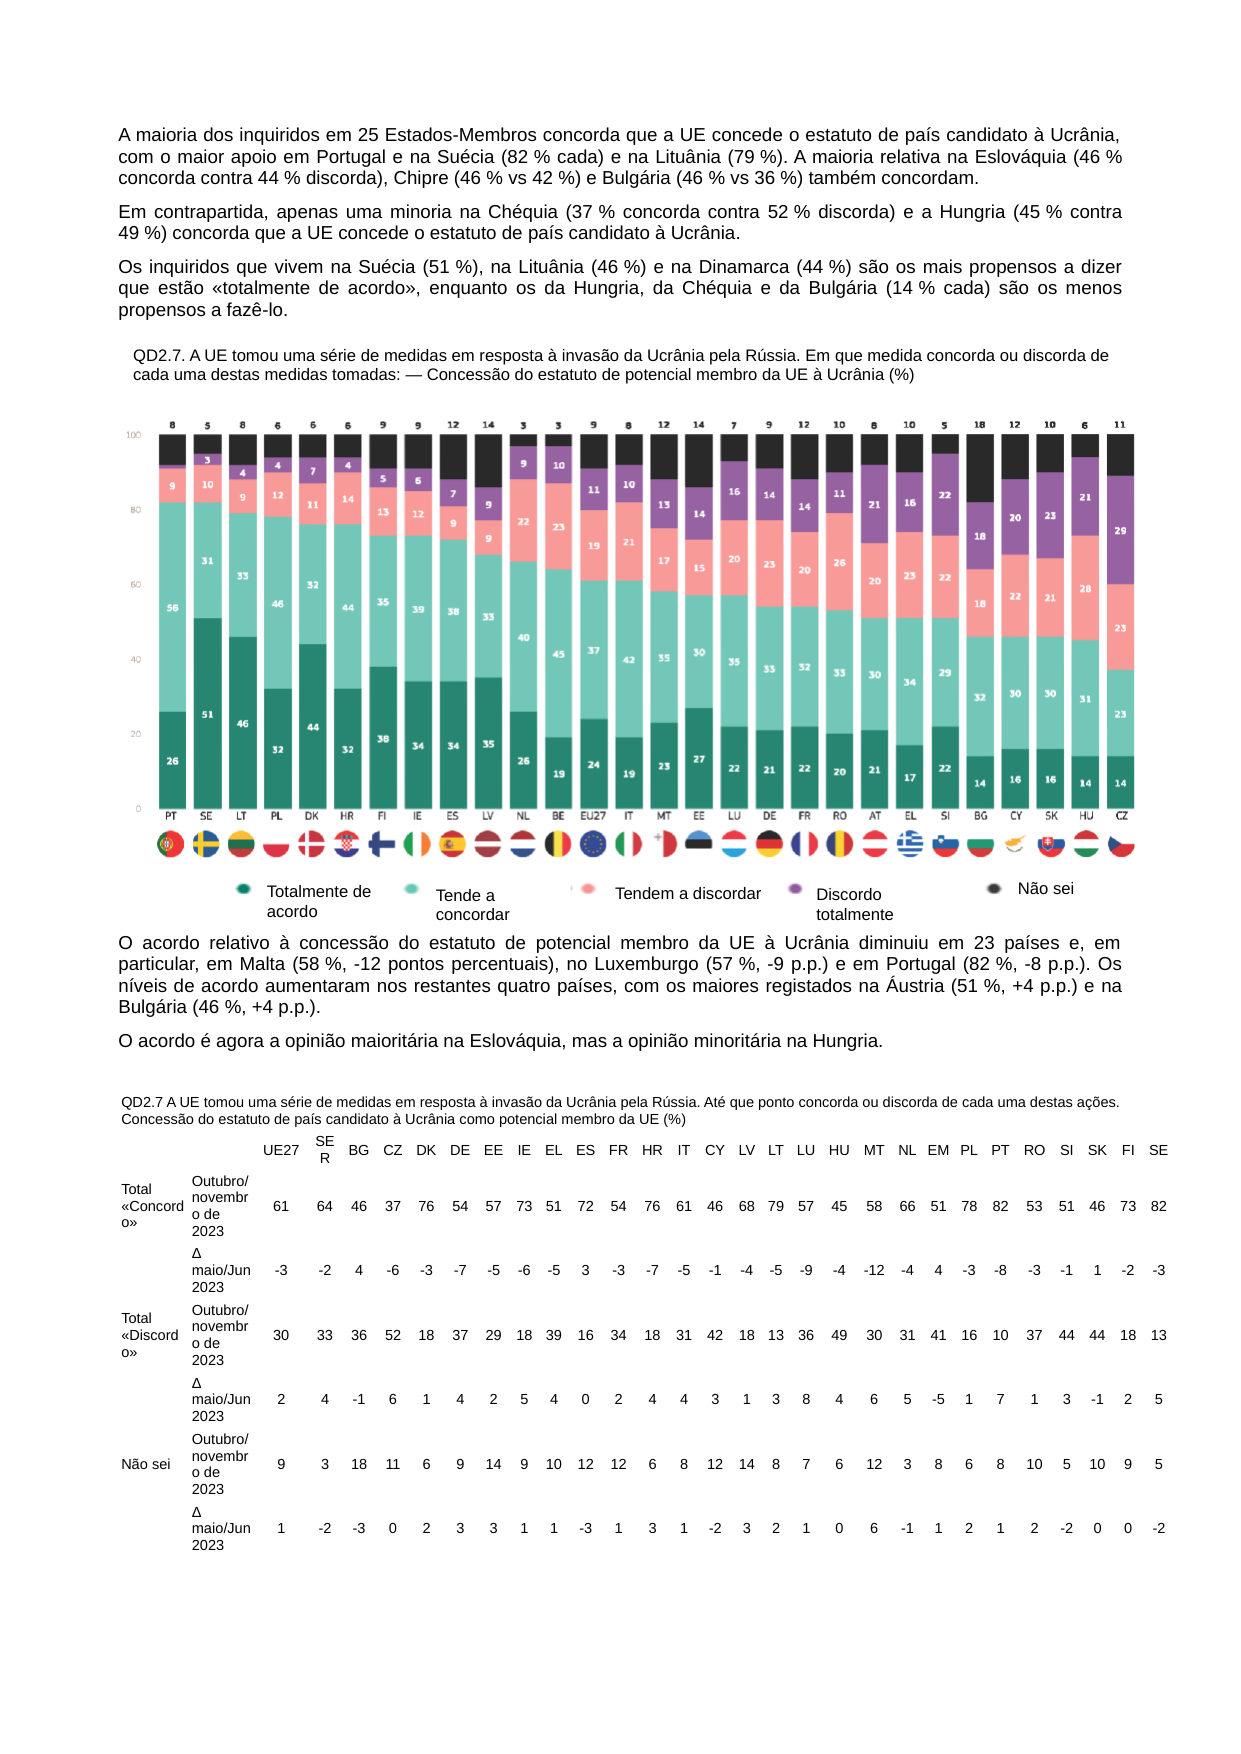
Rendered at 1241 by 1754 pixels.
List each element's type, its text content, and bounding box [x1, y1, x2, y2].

table_cell -5 [923, 1371, 954, 1427]
table_cell EE [477, 1130, 510, 1169]
table_cell 6 [376, 1371, 409, 1427]
table_cell -4 [892, 1242, 923, 1298]
table_cell [189, 1130, 254, 1169]
table_cell -1 [1081, 1371, 1114, 1427]
table_cell -12 [856, 1242, 892, 1298]
table_cell CY [698, 1130, 732, 1169]
table_cell 12 [856, 1428, 892, 1500]
table_cell -5 [670, 1242, 698, 1298]
table_cell Outubro/novembro de 2023 [189, 1169, 254, 1242]
table_cell 39 [538, 1299, 569, 1371]
table_cell 11 [376, 1428, 409, 1500]
table_cell 73 [1114, 1169, 1142, 1242]
table_cell 12 [569, 1428, 602, 1500]
table_cell 3 [698, 1371, 732, 1427]
table_cell -7 [443, 1242, 477, 1298]
table_cell 13 [1142, 1299, 1175, 1371]
table_cell -3 [954, 1242, 984, 1298]
table_cell 1 [732, 1371, 761, 1427]
table_cell 72 [569, 1169, 602, 1242]
table_cell LV [732, 1130, 761, 1169]
table_cell -3 [1016, 1242, 1052, 1298]
table_cell 18 [1114, 1299, 1142, 1371]
table_cell 34 [602, 1299, 635, 1371]
table_cell 9 [1114, 1428, 1142, 1500]
text A maioria dos inquiridos em 25 Estados-Membros concorda que a UE concede o estatuto de país candidato à Ucrânia, com o maior apoio em Portugal e na Suécia (82 % cada) e na Lituânia (79 %). A maioria relativa na Eslováquia (46 % concorda contra 44 % discorda), Chipre (46 % vs 42 %) e Bulgária (46 % vs 36 %) também concordam. [118, 124, 1122, 189]
table_cell Total «Discordo» [118, 1299, 189, 1371]
table_cell 4 [308, 1371, 341, 1427]
table_cell 7 [984, 1371, 1016, 1427]
table_cell 16 [954, 1299, 984, 1371]
table_cell 2 [602, 1371, 635, 1427]
table_cell -2 [698, 1500, 732, 1557]
table_cell 46 [1081, 1169, 1114, 1242]
table_cell -3 [409, 1242, 443, 1298]
table_cell 31 [892, 1299, 923, 1371]
table_cell 9 [443, 1428, 477, 1500]
table_cell 0 [822, 1500, 856, 1557]
table_cell LT [761, 1130, 790, 1169]
table_cell 3 [308, 1428, 341, 1500]
picture [221, 870, 1009, 908]
table_cell 51 [538, 1169, 569, 1242]
table_cell PT [984, 1130, 1016, 1169]
table_cell 68 [732, 1169, 761, 1242]
table_cell -3 [254, 1242, 308, 1298]
table_cell 41 [923, 1299, 954, 1371]
table_cell 82 [984, 1169, 1016, 1242]
table_cell 2 [1114, 1371, 1142, 1427]
table_cell SER [308, 1130, 341, 1169]
table_cell 51 [1053, 1169, 1081, 1242]
table_cell DK [409, 1130, 443, 1169]
table_cell 45 [822, 1169, 856, 1242]
table_cell 42 [698, 1299, 732, 1371]
table_cell 2 [254, 1371, 308, 1427]
table_cell 1 [510, 1500, 538, 1557]
table_cell SI [1053, 1130, 1081, 1169]
table_cell 78 [954, 1169, 984, 1242]
text O acordo relativo à concessão do estatuto de potencial membro da UE à Ucrânia diminuiu em 23 países e, em particular, em Malta (58 %, -12 pontos percentuais), no Luxemburgo (57 %, -9 p.p.) e em Portugal (82 %, -8 p.p.). Os níveis de acordo aumentaram nos restantes quatro países, com os maiores registados na Áustria (51 %, +4 p.p.) e na Bulgária (46 %, +4 p.p.). [118, 332, 1122, 1018]
table_cell 2 [477, 1371, 510, 1427]
table_cell 4 [923, 1242, 954, 1298]
table_cell -1 [341, 1371, 376, 1427]
table_cell 12 [698, 1428, 732, 1500]
table_cell 18 [732, 1299, 761, 1371]
table_cell 13 [761, 1299, 790, 1371]
table_cell 1 [602, 1500, 635, 1557]
table_cell SK [1081, 1130, 1114, 1169]
table_cell HU [822, 1130, 856, 1169]
table_cell 61 [254, 1169, 308, 1242]
table_cell 6 [856, 1500, 892, 1557]
table_cell 10 [538, 1428, 569, 1500]
table_cell -7 [635, 1242, 669, 1298]
table_cell 66 [892, 1169, 923, 1242]
table_cell 5 [1142, 1428, 1175, 1500]
table_cell 5 [510, 1371, 538, 1427]
table_cell 30 [856, 1299, 892, 1371]
text O acordo é agora a opinião maioritária na Eslováquia, mas a opinião minoritária na Hungria. [118, 1030, 1122, 1051]
table_cell -2 [308, 1500, 341, 1557]
table_cell -2 [308, 1242, 341, 1298]
table_cell EM [923, 1130, 954, 1169]
text Em contrapartida, apenas uma minoria na Chéquia (37 % concorda contra 52 % discorda) e a Hungria (45 % contra 49 %) concorda que a UE concede o estatuto de país candidato à Ucrânia. [118, 201, 1122, 244]
table_cell 1 [954, 1371, 984, 1427]
table_cell 16 [569, 1299, 602, 1371]
table_cell 76 [409, 1169, 443, 1242]
table_cell 82 [1142, 1169, 1175, 1242]
table_cell 0 [569, 1371, 602, 1427]
table_cell 37 [376, 1169, 409, 1242]
table_cell 57 [477, 1169, 510, 1242]
table_cell 2 [761, 1500, 790, 1557]
table_cell 3 [477, 1500, 510, 1557]
table_cell 6 [856, 1371, 892, 1427]
table_cell -3 [602, 1242, 635, 1298]
table_cell 18 [341, 1428, 376, 1500]
table_cell 46 [698, 1169, 732, 1242]
table_cell IT [670, 1130, 698, 1169]
table_cell 44 [1053, 1299, 1081, 1371]
table_cell FI [1114, 1130, 1142, 1169]
table_cell Não sei [118, 1428, 189, 1500]
table_cell 3 [635, 1500, 669, 1557]
table_cell 3 [1053, 1371, 1081, 1427]
table_cell Total «Concordo» [118, 1169, 189, 1242]
table_cell [118, 1500, 189, 1557]
table_cell -1 [892, 1500, 923, 1557]
table_cell 14 [477, 1428, 510, 1500]
table_cell -3 [1142, 1242, 1175, 1298]
table_cell 33 [308, 1299, 341, 1371]
table_cell 4 [822, 1371, 856, 1427]
table_cell 49 [822, 1299, 856, 1371]
table_cell 76 [635, 1169, 669, 1242]
table_cell 79 [761, 1169, 790, 1242]
table_cell -4 [822, 1242, 856, 1298]
table_cell FR [602, 1130, 635, 1169]
table_cell 10 [1016, 1428, 1052, 1500]
table_cell 8 [790, 1371, 822, 1427]
table_cell 31 [670, 1299, 698, 1371]
table_cell -5 [538, 1242, 569, 1298]
table_cell BG [341, 1130, 376, 1169]
table_cell 5 [1142, 1371, 1175, 1427]
table_cell 52 [376, 1299, 409, 1371]
table_cell IE [510, 1130, 538, 1169]
table_cell 6 [409, 1428, 443, 1500]
table_cell 6 [954, 1428, 984, 1500]
table_cell 0 [376, 1500, 409, 1557]
table_cell 4 [635, 1371, 669, 1427]
table_cell 44 [1081, 1299, 1114, 1371]
table_cell 10 [1081, 1428, 1114, 1500]
table_cell 4 [538, 1371, 569, 1427]
table_cell MT [856, 1130, 892, 1169]
table_cell Δ maio/Jun 2023 [189, 1371, 254, 1427]
table_cell 30 [254, 1299, 308, 1371]
table_cell 37 [1016, 1299, 1052, 1371]
table_cell -6 [376, 1242, 409, 1298]
table_cell -8 [984, 1242, 1016, 1298]
table_cell 57 [790, 1169, 822, 1242]
table_cell 1 [538, 1500, 569, 1557]
table_cell [118, 1371, 189, 1427]
table_cell PL [954, 1130, 984, 1169]
table_cell SE [1142, 1130, 1175, 1169]
table_cell 29 [477, 1299, 510, 1371]
table_cell -2 [1053, 1500, 1081, 1557]
table_cell -5 [477, 1242, 510, 1298]
table_cell 0 [1081, 1500, 1114, 1557]
table_cell 1 [923, 1500, 954, 1557]
table_cell 8 [670, 1428, 698, 1500]
table_cell 8 [923, 1428, 954, 1500]
table_cell -1 [1053, 1242, 1081, 1298]
table_cell [118, 1242, 189, 1298]
table_cell 1 [254, 1500, 308, 1557]
table_cell 1 [984, 1500, 1016, 1557]
table_cell 53 [1016, 1169, 1052, 1242]
table_cell 14 [732, 1428, 761, 1500]
table_cell 61 [670, 1169, 698, 1242]
table_cell 36 [341, 1299, 376, 1371]
table_cell 1 [1081, 1242, 1114, 1298]
table_cell -3 [569, 1500, 602, 1557]
table_cell 73 [510, 1169, 538, 1242]
table_cell 54 [602, 1169, 635, 1242]
table_cell 51 [923, 1169, 954, 1242]
table_cell UE27 [254, 1130, 308, 1169]
table_cell 12 [602, 1428, 635, 1500]
table_cell Outubro/novembro de 2023 [189, 1299, 254, 1371]
table_cell [118, 1130, 189, 1169]
text Os inquiridos que vivem na Suécia (51 %), na Lituânia (46 %) e na Dinamarca (44 %) são os mais propensos a dizer que estão «totalmente de acordo», enquanto os da Hungria, da Chéquia e da Bulgária (14 % cada) são os menos propensos a fazê-lo. [118, 256, 1122, 320]
table_cell 46 [341, 1169, 376, 1242]
table_header QD2.7 A UE tomou uma série de medidas em resposta à invasão da Ucrânia pela Rússia. Até que ponto concorda ou discorda de cada uma destas ações. Concessão do estatuto de país candidato à Ucrânia como potencial membro da UE (%) [118, 1091, 1175, 1130]
table_cell DE [443, 1130, 477, 1169]
table_cell -1 [698, 1242, 732, 1298]
table_cell 1 [409, 1371, 443, 1427]
table_cell 6 [635, 1428, 669, 1500]
table_cell 3 [892, 1428, 923, 1500]
table_cell EL [538, 1130, 569, 1169]
table_cell NL [892, 1130, 923, 1169]
table_cell 6 [822, 1428, 856, 1500]
table_cell CZ [376, 1130, 409, 1169]
table_cell HR [635, 1130, 669, 1169]
table_cell 7 [790, 1428, 822, 1500]
table_cell Δ maio/Jun 2023 [189, 1242, 254, 1298]
table_cell 8 [984, 1428, 1016, 1500]
table_cell 54 [443, 1169, 477, 1242]
table_cell -5 [761, 1242, 790, 1298]
table_cell 10 [984, 1299, 1016, 1371]
table_cell -2 [1114, 1242, 1142, 1298]
table_cell 3 [761, 1371, 790, 1427]
table_cell 2 [954, 1500, 984, 1557]
table_cell Outubro/novembro de 2023 [189, 1428, 254, 1500]
table_cell -6 [510, 1242, 538, 1298]
table_cell 3 [443, 1500, 477, 1557]
table_cell 1 [790, 1500, 822, 1557]
table_cell 9 [510, 1428, 538, 1500]
table_cell -4 [732, 1242, 761, 1298]
table_cell 3 [732, 1500, 761, 1557]
table_cell LU [790, 1130, 822, 1169]
table_cell 9 [254, 1428, 308, 1500]
table_cell 5 [892, 1371, 923, 1427]
table_cell 0 [1114, 1500, 1142, 1557]
table_cell 58 [856, 1169, 892, 1242]
table_cell 5 [1053, 1428, 1081, 1500]
picture [121, 418, 1138, 861]
table_cell -9 [790, 1242, 822, 1298]
table_cell 64 [308, 1169, 341, 1242]
table_cell Δ maio/Jun 2023 [189, 1500, 254, 1557]
table_cell 1 [1016, 1371, 1052, 1427]
table_cell 4 [670, 1371, 698, 1427]
table_cell 18 [409, 1299, 443, 1371]
table_cell 1 [670, 1500, 698, 1557]
table_cell ES [569, 1130, 602, 1169]
table_cell 8 [761, 1428, 790, 1500]
table_cell 18 [635, 1299, 669, 1371]
table_cell 18 [510, 1299, 538, 1371]
table_cell 37 [443, 1299, 477, 1371]
table_cell 2 [1016, 1500, 1052, 1557]
table_cell 4 [443, 1371, 477, 1427]
table_cell -3 [341, 1500, 376, 1557]
table_cell -2 [1142, 1500, 1175, 1557]
table_cell 3 [569, 1242, 602, 1298]
table_cell 2 [409, 1500, 443, 1557]
table_cell 4 [341, 1242, 376, 1298]
table_cell RO [1016, 1130, 1052, 1169]
table_cell 36 [790, 1299, 822, 1371]
